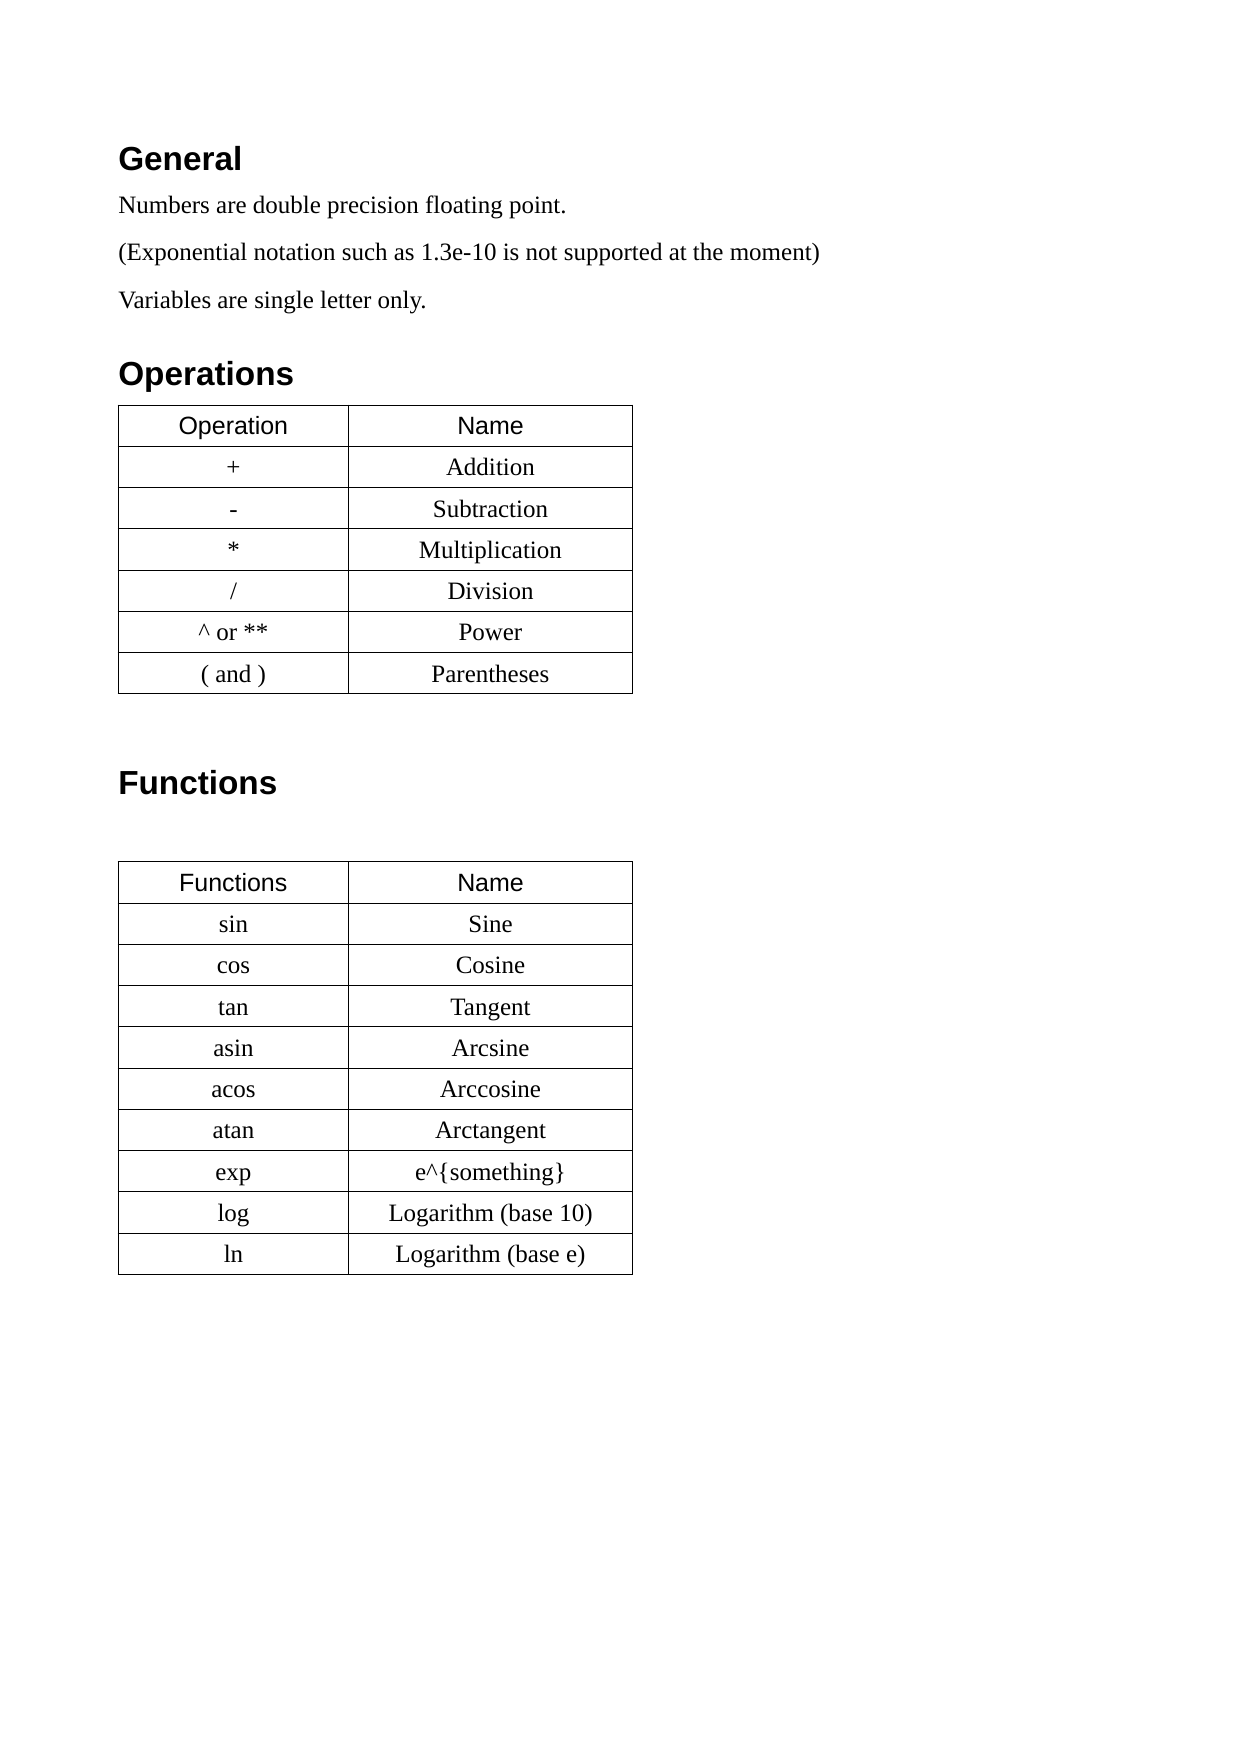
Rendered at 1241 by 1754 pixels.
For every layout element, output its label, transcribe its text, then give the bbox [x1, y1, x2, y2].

table_cell Subtraction [349, 488, 632, 528]
table_cell - [119, 488, 348, 528]
table_cell atan [119, 1110, 348, 1150]
table_cell Multiplication [349, 529, 632, 569]
table_header Name [349, 862, 632, 902]
table_cell tan [119, 986, 348, 1026]
table_cell Power [349, 612, 632, 652]
table_cell cos [119, 945, 348, 985]
table_cell log [119, 1192, 348, 1232]
subtitle Functions [118, 763, 1122, 801]
table_header Operation [119, 406, 348, 446]
text (Exponential notation such as 1.3e-10 is not supported at the moment) [118, 237, 1122, 266]
table_cell sin [119, 904, 348, 944]
table_cell Cosine [349, 945, 632, 985]
table_header Name [349, 406, 632, 446]
table_cell Addition [349, 447, 632, 487]
table_cell Logarithm (base e) [349, 1234, 632, 1274]
table_cell ( and ) [119, 653, 348, 693]
text Variables are single letter only. [118, 285, 1122, 314]
table_cell Logarithm (base 10) [349, 1192, 632, 1232]
table_cell Arccosine [349, 1069, 632, 1109]
table_cell e^{something} [349, 1151, 632, 1191]
table_cell asin [119, 1027, 348, 1067]
table_cell Sine [349, 904, 632, 944]
table_cell Tangent [349, 986, 632, 1026]
subtitle General [118, 139, 1122, 177]
table_cell ^ or ** [119, 612, 348, 652]
table_cell Arcsine [349, 1027, 632, 1067]
table_cell Arctangent [349, 1110, 632, 1150]
table_cell / [119, 571, 348, 611]
table_cell ln [119, 1234, 348, 1274]
table_cell Division [349, 571, 632, 611]
table_cell exp [119, 1151, 348, 1191]
table_cell * [119, 529, 348, 569]
table_header Functions [119, 862, 348, 902]
table_cell Parentheses [349, 653, 632, 693]
table_cell + [119, 447, 348, 487]
table_cell acos [119, 1069, 348, 1109]
subtitle Operations [118, 353, 1122, 392]
text Numbers are double precision floating point. [118, 190, 1122, 219]
